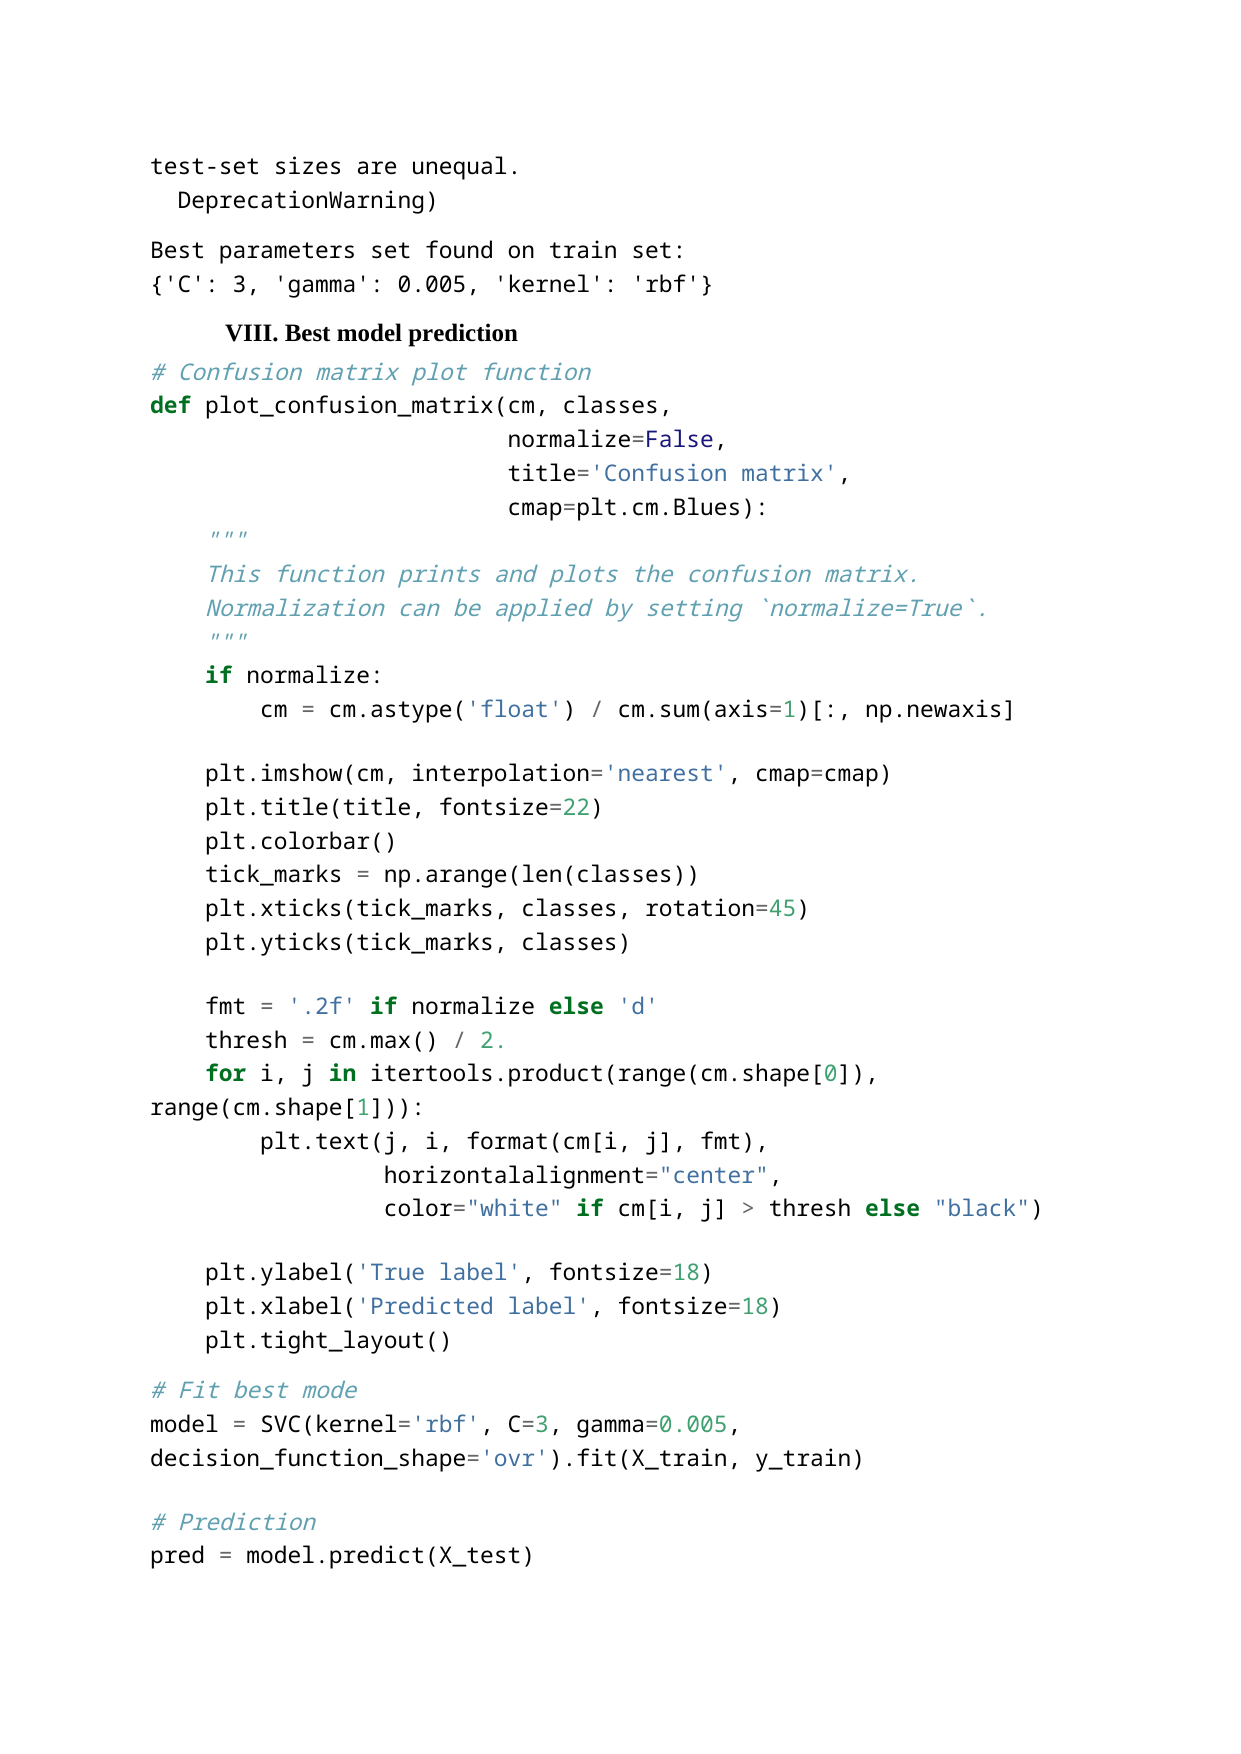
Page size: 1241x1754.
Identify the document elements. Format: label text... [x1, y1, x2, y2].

subtitle VIII. Best model prediction [150, 318, 1090, 347]
text test-set sizes are unequal. DeprecationWarning) [150, 150, 1090, 215]
text Best parameters set found on train set: {'C': 3, 'gamma': 0.005, 'kernel': 'rbf'} [150, 234, 1090, 299]
text # Confusion matrix plot function def plot_confusion_matrix(cm, classes, normalize=False, title='Confusion matrix', cmap=plt.cm.Blues): """ This function prints and plots the confusion matrix. Normalization can be applied by setting `normalize=True`. """ if normalize: cm = cm.astype('float') / cm.sum(axis=1)[:, np.newaxis] plt.imshow(cm, interpolation='nearest', cmap=cmap) plt.title(title, fontsize=22) plt.colorbar() tick_marks = np.arange(len(classes)) plt.xticks(tick_marks, classes, rotation=45) plt.yticks(tick_marks, classes) fmt = '.2f' if normalize else 'd' thresh = cm.max() / 2. for i, j in itertools.product(range(cm.shape[0]), range(cm.shape[1])): plt.text(j, i, format(cm[i, j], fmt), horizontalalignment="center", color="white" if cm[i, j] > thresh else "black") plt.ylabel('True label', fontsize=18) plt.xlabel('Predicted label', fontsize=18) plt.tight_layout() [150, 356, 1090, 1355]
text # Fit best mode model = SVC(kernel='rbf', C=3, gamma=0.005, decision_function_shape='ovr').fit(X_train, y_train) # Prediction pred = model.predict(X_test) [150, 1374, 1090, 1601]
